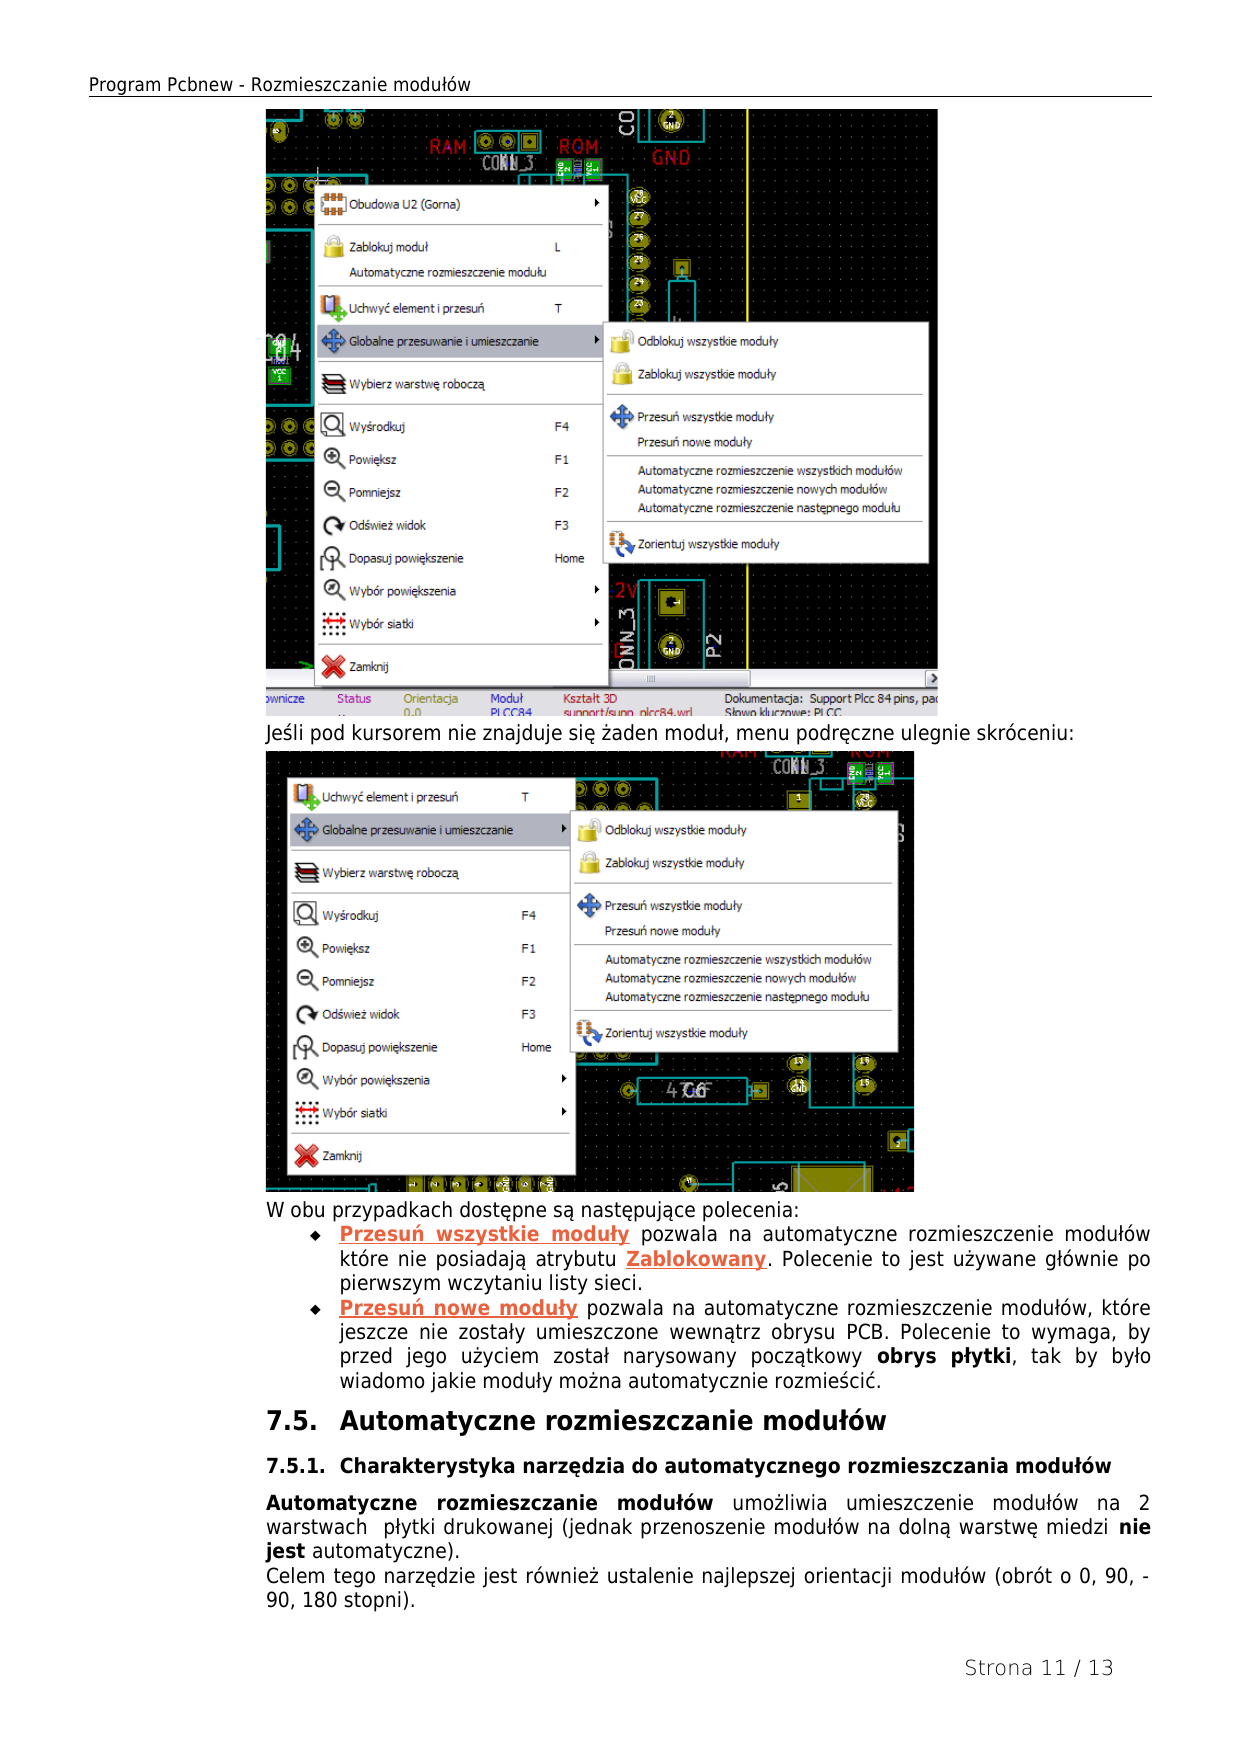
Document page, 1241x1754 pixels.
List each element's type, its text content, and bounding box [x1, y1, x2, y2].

text W obu przypadkach dostępne są następujące polecenia: [266, 1197, 1152, 1222]
subtitle Automatyczne rozmieszczanie modułów [266, 1405, 1152, 1437]
list Przesuń wszystkie moduły pozwala na automatyczne rozmieszczenie modułów które nie posiadają atrybutu Zablokowany. Polecenie to jest używane głównie po pierwszym wczytaniu listy sieci. [310, 1222, 1152, 1295]
text Automatyczne rozmieszczanie modułów umożliwia umieszczenie modułów na 2 warstwach płytki drukowanej (jednak przenoszenie modułów na dolną warstwę miedzi nie jest automatyczne). [266, 1491, 1152, 1564]
subtitle Charakterystyka narzędzia do automatycznego rozmieszczania modułów [266, 1454, 1152, 1479]
text Celem tego narzędzie jest również ustalenie najlepszej orientacji modułów (obrót o 0, 90, -90, 180 stopni). [266, 1564, 1152, 1613]
text Jeśli pod kursorem nie znajduje się żaden moduł, menu podręczne ulegnie skróceniu: [266, 721, 1152, 746]
picture [265, 751, 915, 1192]
list Przesuń nowe moduły pozwala na automatyczne rozmieszczenie modułów, które jeszcze nie zostały umieszczone wewnątrz obrysu PCB. Polecenie to wymaga, by przed jego użyciem został narysowany początkowy obrys płytki, tak by było wiadomo jakie moduły można automatycznie rozmieścić. [310, 1295, 1152, 1393]
picture [265, 109, 938, 716]
